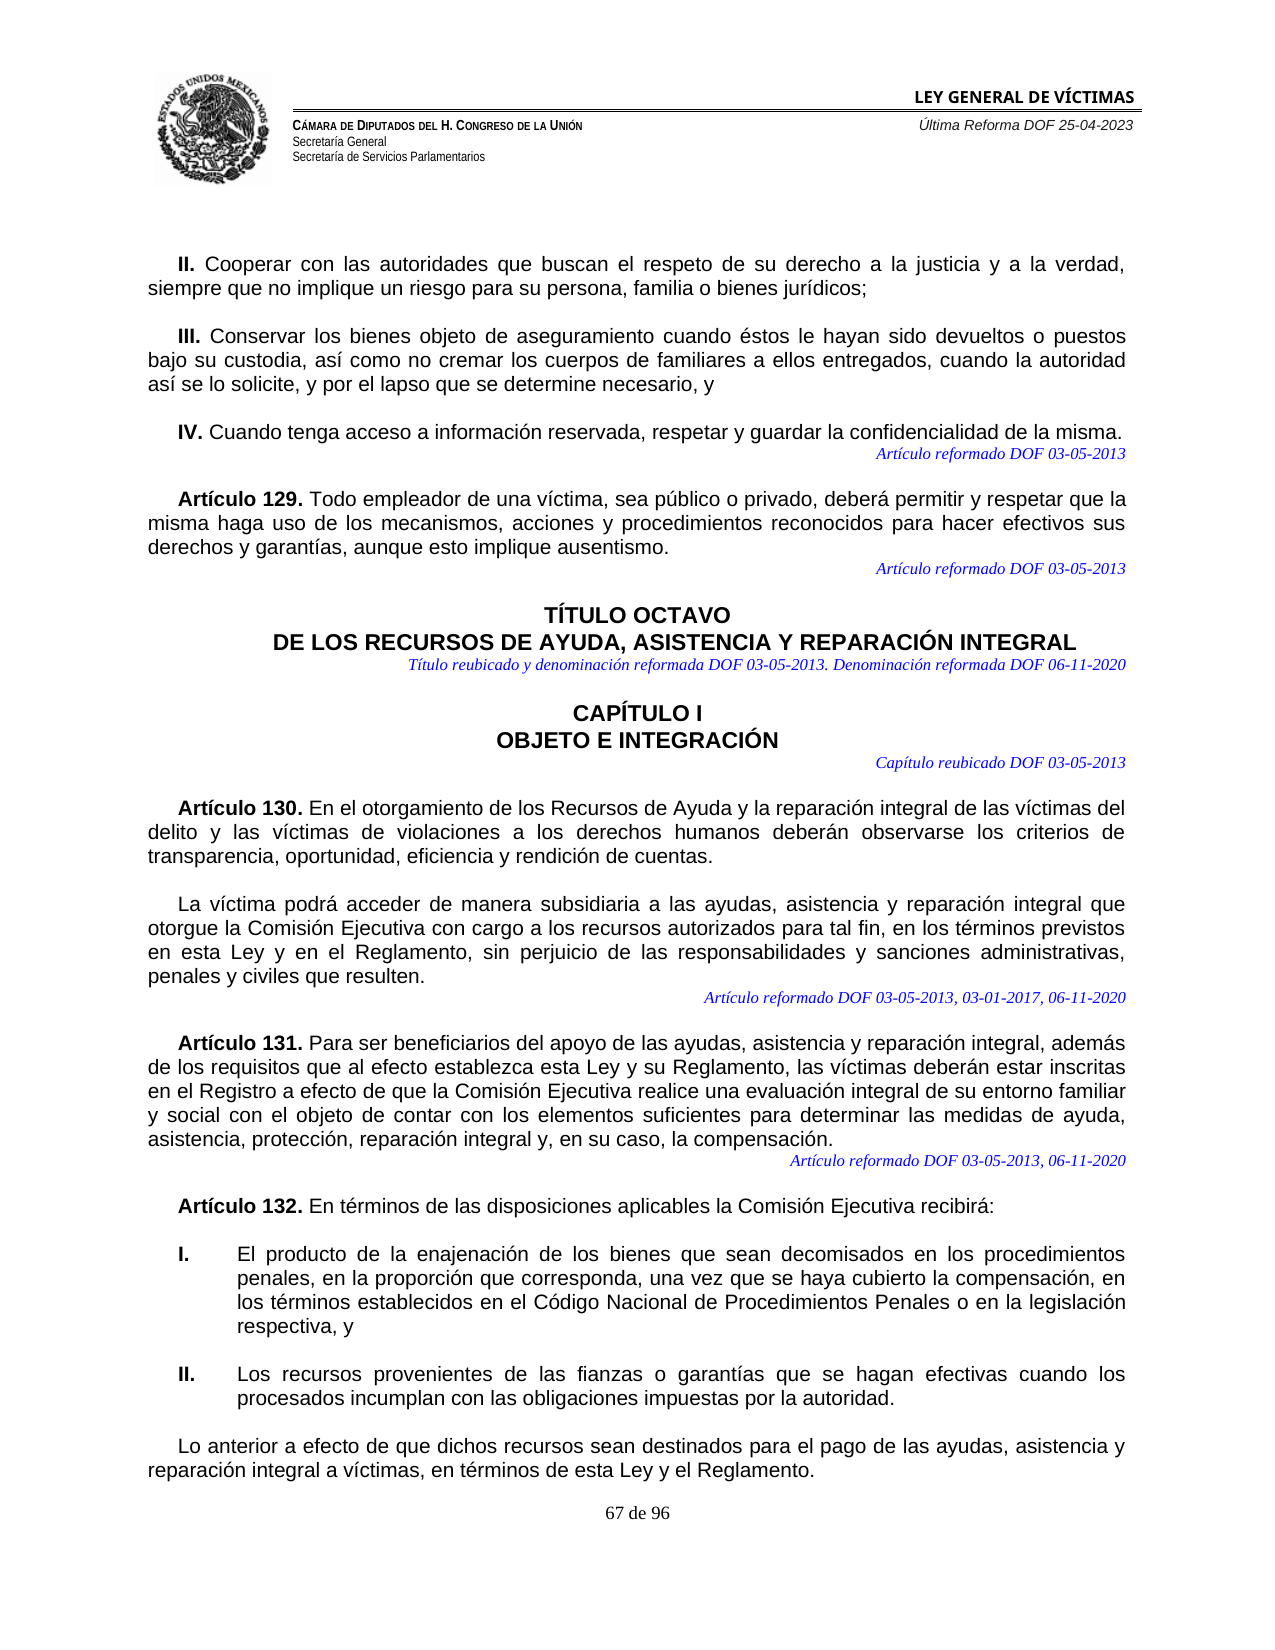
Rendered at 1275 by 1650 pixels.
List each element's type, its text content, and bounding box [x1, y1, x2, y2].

text La víctima podrá acceder de manera subsidiaria a las ayudas, asistencia y reparación integral que otorgue la Comisión Ejecutiva con cargo a los recursos autorizados para tal fin, en los términos previstos en esta Ley y en el Reglamento, sin perjuicio de las responsabilidades y sanciones administrativas, penales y civiles que resulten. [148, 892, 1127, 988]
text I. El producto de la enajenación de los bienes que sean decomisados en los procedimientos penales, en la proporción que corresponda, una vez que se haya cubierto la compensación, en los términos establecidos en el Código Nacional de Procedimientos Penales o en la legislación respectiva, y [178, 1242, 1127, 1338]
text Artículo 130. En el otorgamiento de los Recursos de Ayuda y la reparación integral de las víctimas del delito y las víctimas de violaciones a los derechos humanos deberán observarse los criterios de transparencia, oportunidad, eficiencia y rendición de cuentas. [148, 796, 1127, 868]
text CAPÍTULO I [148, 700, 1127, 727]
text Artículo 132. En términos de las disposiciones aplicables la Comisión Ejecutiva recibirá: [148, 1194, 1127, 1218]
text II. Los recursos provenientes de las fianzas o garantías que se hagan efectivas cuando los procesados incumplan con las obligaciones impuestas por la autoridad. [178, 1362, 1127, 1409]
text Artículo 129. Todo empleador de una víctima, sea público o privado, deberá permitir y respetar que la misma haga uso de los mecanismos, acciones y procedimientos reconocidos para hacer efectivos sus derechos y garantías, aunque esto implique ausentismo. [148, 487, 1127, 559]
text OBJETO E INTEGRACIÓN [148, 727, 1127, 753]
text DE LOS RECURSOS DE AYUDA, ASISTENCIA Y REPARACIÓN INTEGRAL [223, 628, 1127, 655]
text Artículo reformado DOF 03-05-2013, 03-01-2017, 06-11-2020 [148, 988, 1127, 1007]
text Título reubicado y denominación reformada DOF 03-05-2013. Denominación reformada DOF 06-11-2020 [148, 655, 1127, 674]
text IV. Cuando tenga acceso a información reservada, respetar y guardar la confidencialidad de la misma. [148, 420, 1127, 444]
text Artículo 131. Para ser beneficiarios del apoyo de las ayudas, asistencia y reparación integral, además de los requisitos que al efecto establezca esta Ley y su Reglamento, las víctimas deberán estar inscritas en el Registro a efecto de que la Comisión Ejecutiva realice una evaluación integral de su entorno familiar y social con el objeto de contar con los elementos suficientes para determinar las medidas de ayuda, asistencia, protección, reparación integral y, en su caso, la compensación. [148, 1031, 1127, 1151]
text TÍTULO OCTAVO [148, 602, 1127, 628]
text Capítulo reubicado DOF 03-05-2013 [148, 753, 1127, 772]
text Artículo reformado DOF 03-05-2013 [148, 559, 1127, 578]
text Artículo reformado DOF 03-05-2013, 06-11-2020 [148, 1151, 1127, 1170]
text Artículo reformado DOF 03-05-2013 [148, 444, 1127, 463]
text II. Cooperar con las autoridades que buscan el respeto de su derecho a la justicia y a la verdad, siempre que no implique un riesgo para su persona, familia o bienes jurídicos; [148, 252, 1127, 300]
text Lo anterior a efecto de que dichos recursos sean destinados para el pago de las ayudas, asistencia y reparación integral a víctimas, en términos de esta Ley y el Reglamento. [148, 1433, 1127, 1481]
text III. Conservar los bienes objeto de aseguramiento cuando éstos le hayan sido devueltos o puestos bajo su custodia, así como no cremar los cuerpos de familiares a ellos entregados, cuando la autoridad así se lo solicite, y por el lapso que se determine necesario, y [148, 324, 1127, 396]
